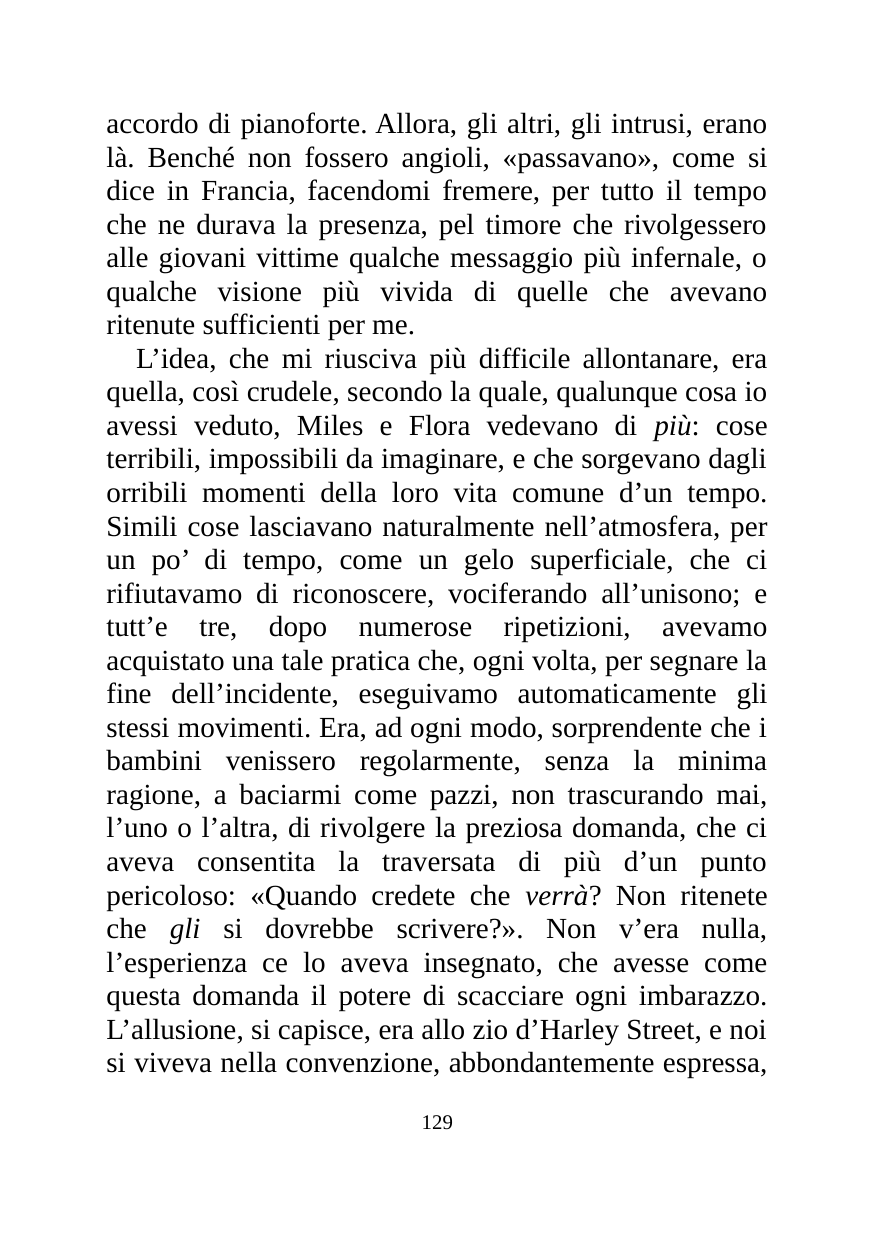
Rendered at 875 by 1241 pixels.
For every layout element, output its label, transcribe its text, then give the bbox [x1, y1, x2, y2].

text accordo di pianoforte. Allora, gli altri, gli intrusi, erano là. Benché non fossero angioli, «passavano», come si dice in Francia, facendomi fremere, per tutto il tempo che ne durava la presenza, pel timore che rivolgessero alle giovani vittime qualche messaggio più infernale, o qualche visione più vivida di quelle che avevano ritenute sufficienti per me. [106, 106, 768, 341]
text L’idea, che mi riusciva più difficile allontanare, era quella, così crudele, secondo la quale, qualunque cosa io avessi veduto, Miles e Flora vedevano di più: cose terribili, impossibili da imaginare, e che sorgevano dagli orribili momenti della loro vita comune d’un tempo. Simili cose lasciavano naturalmente nell’atmosfera, per un po’ di tempo, come un gelo superficiale, che ci rifiutavamo di riconoscere, vociferando all’unisono; e tutt’e tre, dopo numerose ripetizioni, avevamo acquistato una tale pratica che, ogni volta, per segnare la fine dell’incidente, eseguivamo automaticamente gli stessi movimenti. Era, ad ogni modo, sorprendente che i bambini venissero regolarmente, senza la minima ragione, a baciarmi come pazzi, non trascurando mai, l’uno o l’altra, di rivolgere la preziosa domanda, che ci aveva consentita la traversata di più d’un punto pericoloso: «Quando credete che verrà? Non ritenete che gli si dovrebbe scrivere?». Non v’era nulla, l’esperienza ce lo aveva insegnato, che avesse come questa domanda il potere di scacciare ogni imbarazzo. L’allusione, si capisce, era allo zio d’Harley Street, e noi si viveva nella convenzione, abbondantemente espressa, [106, 341, 768, 1079]
